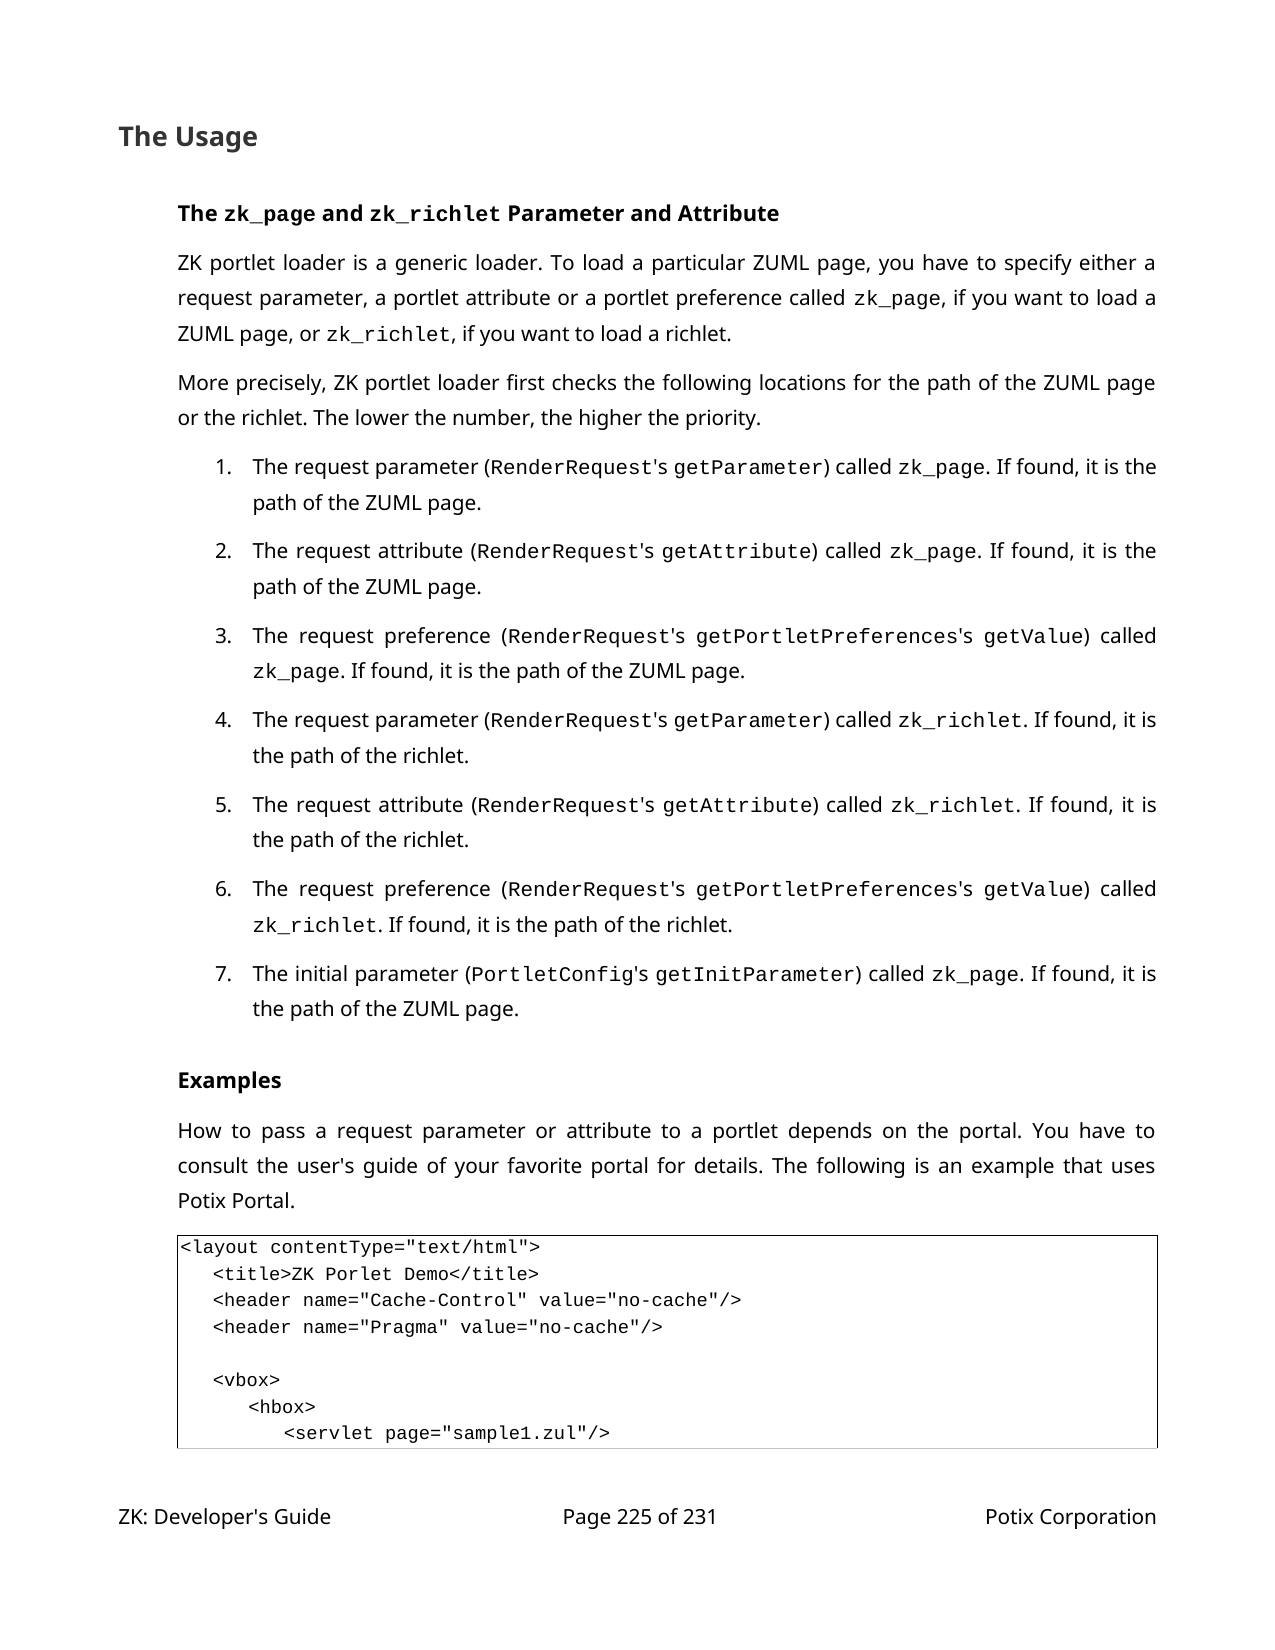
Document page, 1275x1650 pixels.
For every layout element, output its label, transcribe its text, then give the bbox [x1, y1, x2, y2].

text ZK portlet loader is a generic loader. To load a particular ZUML page, you have to specify either a request parameter, a portlet attribute or a portlet preference called zk_page, if you want to load a ZUML page, or zk_richlet, if you want to load a richlet. [177, 248, 1157, 347]
text How to pass a request parameter or attribute to a portlet depends on the portal. You have to consult the user's guide of your favorite portal for details. The following is an example that uses Potix Portal. [177, 1116, 1157, 1214]
text <layout contentType="text/html"> <title>ZK Porlet Demo</title> <header name="Cache-Control" value="no-cache"/> <header name="Pragma" value="no-cache"/> <vbox> <hbox> <servlet page="sample1.zul"/> [178, 1236, 1157, 1448]
list The request preference (RenderRequest's getPortletPreferences's getValue) called zk_page. If found, it is the path of the ZUML page. [215, 621, 1157, 685]
subtitle The Usage [118, 118, 1157, 155]
list The request parameter (RenderRequest's getParameter) called zk_richlet. If found, it is the path of the richlet. [215, 706, 1157, 769]
list The request parameter (RenderRequest's getParameter) called zk_page. If found, it is the path of the ZUML page. [215, 452, 1157, 516]
list The initial parameter (PortletConfig's getInitParameter) called zk_page. If found, it is the path of the ZUML page. [215, 959, 1157, 1023]
list The request attribute (RenderRequest's getAttribute) called zk_page. If found, it is the path of the ZUML page. [215, 536, 1157, 600]
list The request attribute (RenderRequest's getAttribute) called zk_richlet. If found, it is the path of the richlet. [215, 790, 1157, 854]
text More precisely, ZK portlet loader first checks the following locations for the path of the ZUML page or the richlet. The lower the number, the higher the priority. [177, 368, 1157, 431]
list The request preference (RenderRequest's getPortletPreferences's getValue) called zk_richlet. If found, it is the path of the richlet. [215, 874, 1157, 938]
subtitle The zk_page and zk_richlet Parameter and Attribute [177, 197, 1157, 227]
subtitle Examples [177, 1065, 1157, 1095]
